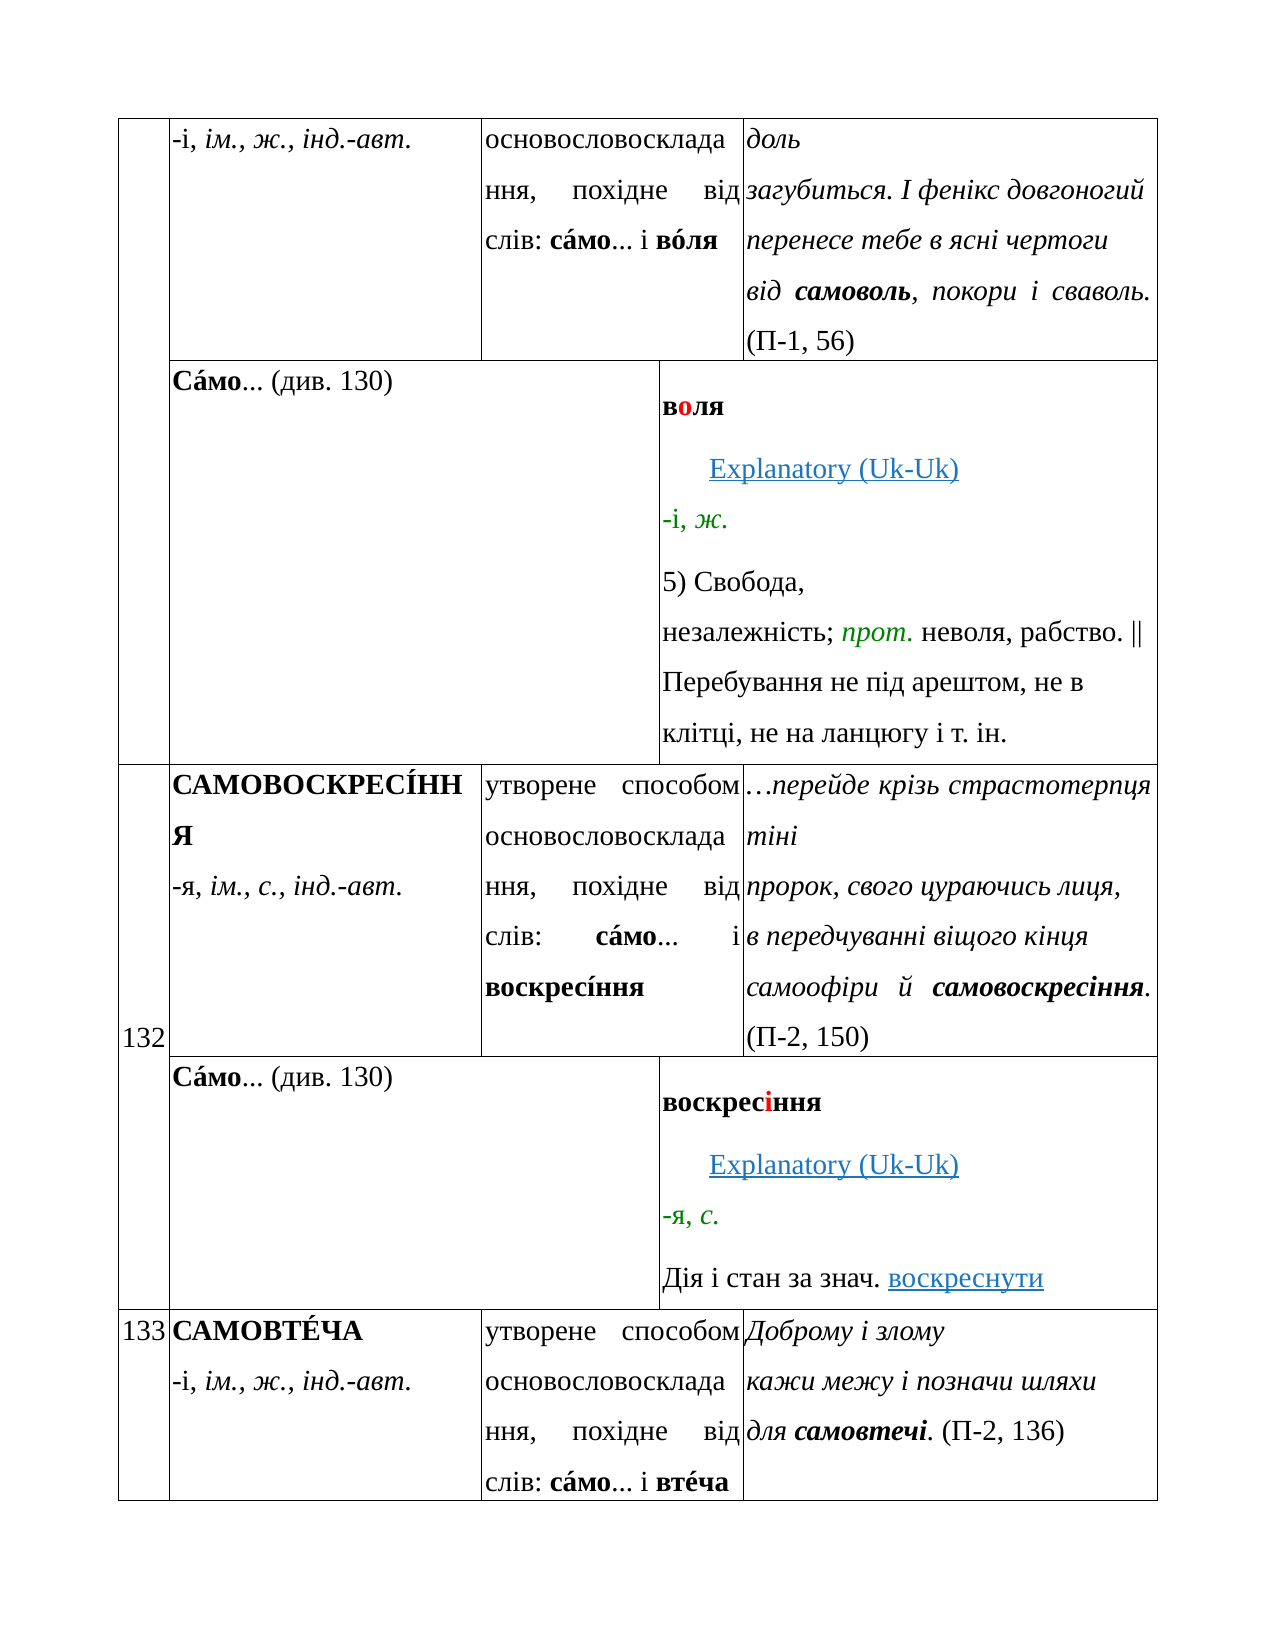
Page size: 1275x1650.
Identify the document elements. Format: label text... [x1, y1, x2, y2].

table_cell воля Explanatory (Uk-Uk) -і, ж. 5) Свобода, незалежність; прот. неволя, рабство. || Перебування не під арештом, не в клітці, не на ланцюгу і т. ін. [660, 361, 1157, 764]
table_cell утворене способом основословоскладання, похідне від слів: сáмо... і воскресíння [482, 765, 743, 1056]
table_cell основословоскладання, похідне від слів: сáмо... і вóля [482, 119, 743, 359]
table_cell 133 [119, 1310, 169, 1500]
table_cell Доброму і злому кажи межу і позначи шляхи для самовтечі. (П‑2, 136) [744, 1310, 1157, 1500]
table_cell -і, ім., ж., інд.-авт. [170, 119, 481, 359]
table_cell Самовтéча -і, ім., ж., інд.-авт. [170, 1310, 481, 1500]
table_cell …перейде крізь страстотерпця тіні пророк, свого цураючись лиця, в передчуванні віщого кінця самоофіри й самовоскресіння. (П‑2, 150) [744, 765, 1157, 1056]
table_cell Самовоскресíння -я, ім., с., інд.-авт. [170, 765, 481, 1056]
table_cell Сáмо... (див. 130) [170, 1057, 659, 1309]
table_cell доль загубиться. І фенікс довгоногий перенесе тебе в ясні чертоги від самоволь, покори і сваволь. (П‑1, 56) [744, 119, 1157, 359]
table_cell Сáмо... (див. 130) [170, 361, 659, 764]
table_cell [119, 119, 169, 764]
table_cell 132 [119, 765, 169, 1309]
table_cell воскресіння Explanatory (Uk-Uk) -я, с. Дія і стан за знач. воскреснути [660, 1057, 1157, 1309]
table_cell утворене способом основословоскладання, похідне від слів: сáмо... і втéча [482, 1310, 743, 1500]
